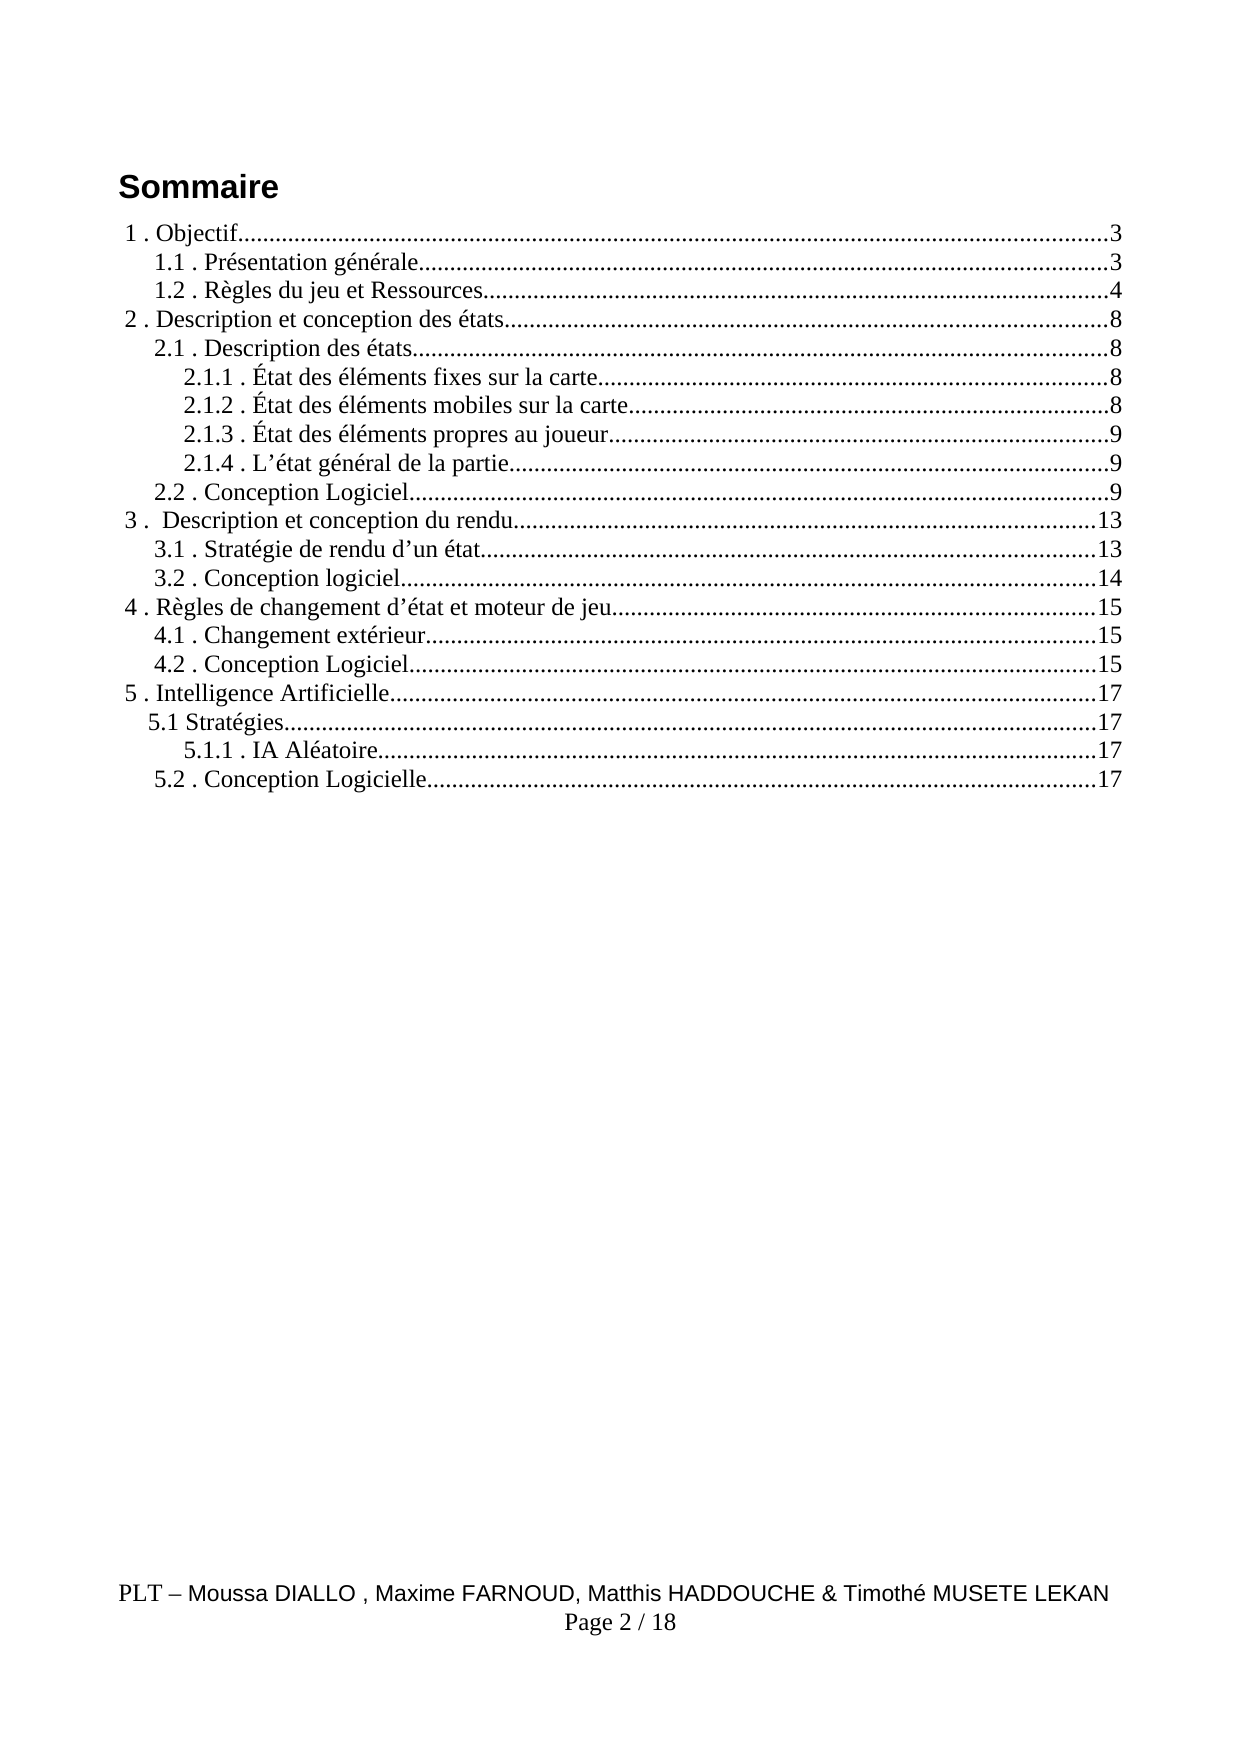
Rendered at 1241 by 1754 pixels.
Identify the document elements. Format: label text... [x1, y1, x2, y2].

text 5.2 . Conception Logicielle 17 [148, 764, 1122, 793]
text 2.1.2 . État des éléments mobiles sur la carte 8 [177, 391, 1122, 419]
text 2.1.1 . État des éléments fixes sur la carte 8 [177, 362, 1122, 391]
text 5 . Intelligence Artificielle 17 [118, 678, 1122, 707]
text 3.2 . Conception logiciel 14 [148, 563, 1122, 592]
text 1 . Objectif 3 [118, 218, 1122, 247]
text 5.1.1 . IA Aléatoire 17 [177, 736, 1122, 764]
text 2.1.3 . État des éléments propres au joueur 9 [177, 419, 1122, 448]
text 5.1 Stratégies 17 [148, 707, 1122, 736]
text 4.2 . Conception Logiciel 15 [148, 649, 1122, 678]
text 2.1 . Description des états 8 [148, 333, 1122, 362]
text 2 . Description et conception des états 8 [118, 304, 1122, 333]
text 4 . Règles de changement d’état et moteur de jeu 15 [118, 592, 1122, 621]
text 2.1.4 . L’état général de la partie 9 [177, 448, 1122, 477]
text 3.1 . Stratégie de rendu d’un état 13 [148, 534, 1122, 563]
text 1.1 . Présentation générale 3 [148, 247, 1122, 276]
text 1.2 . Règles du jeu et Ressources 4 [148, 276, 1122, 304]
text 2.2 . Conception Logiciel 9 [148, 477, 1122, 506]
text 3 . Description et conception du rendu 13 [118, 506, 1122, 534]
subtitle Sommaire [118, 167, 1122, 206]
text 4.1 . Changement extérieur 15 [148, 621, 1122, 649]
